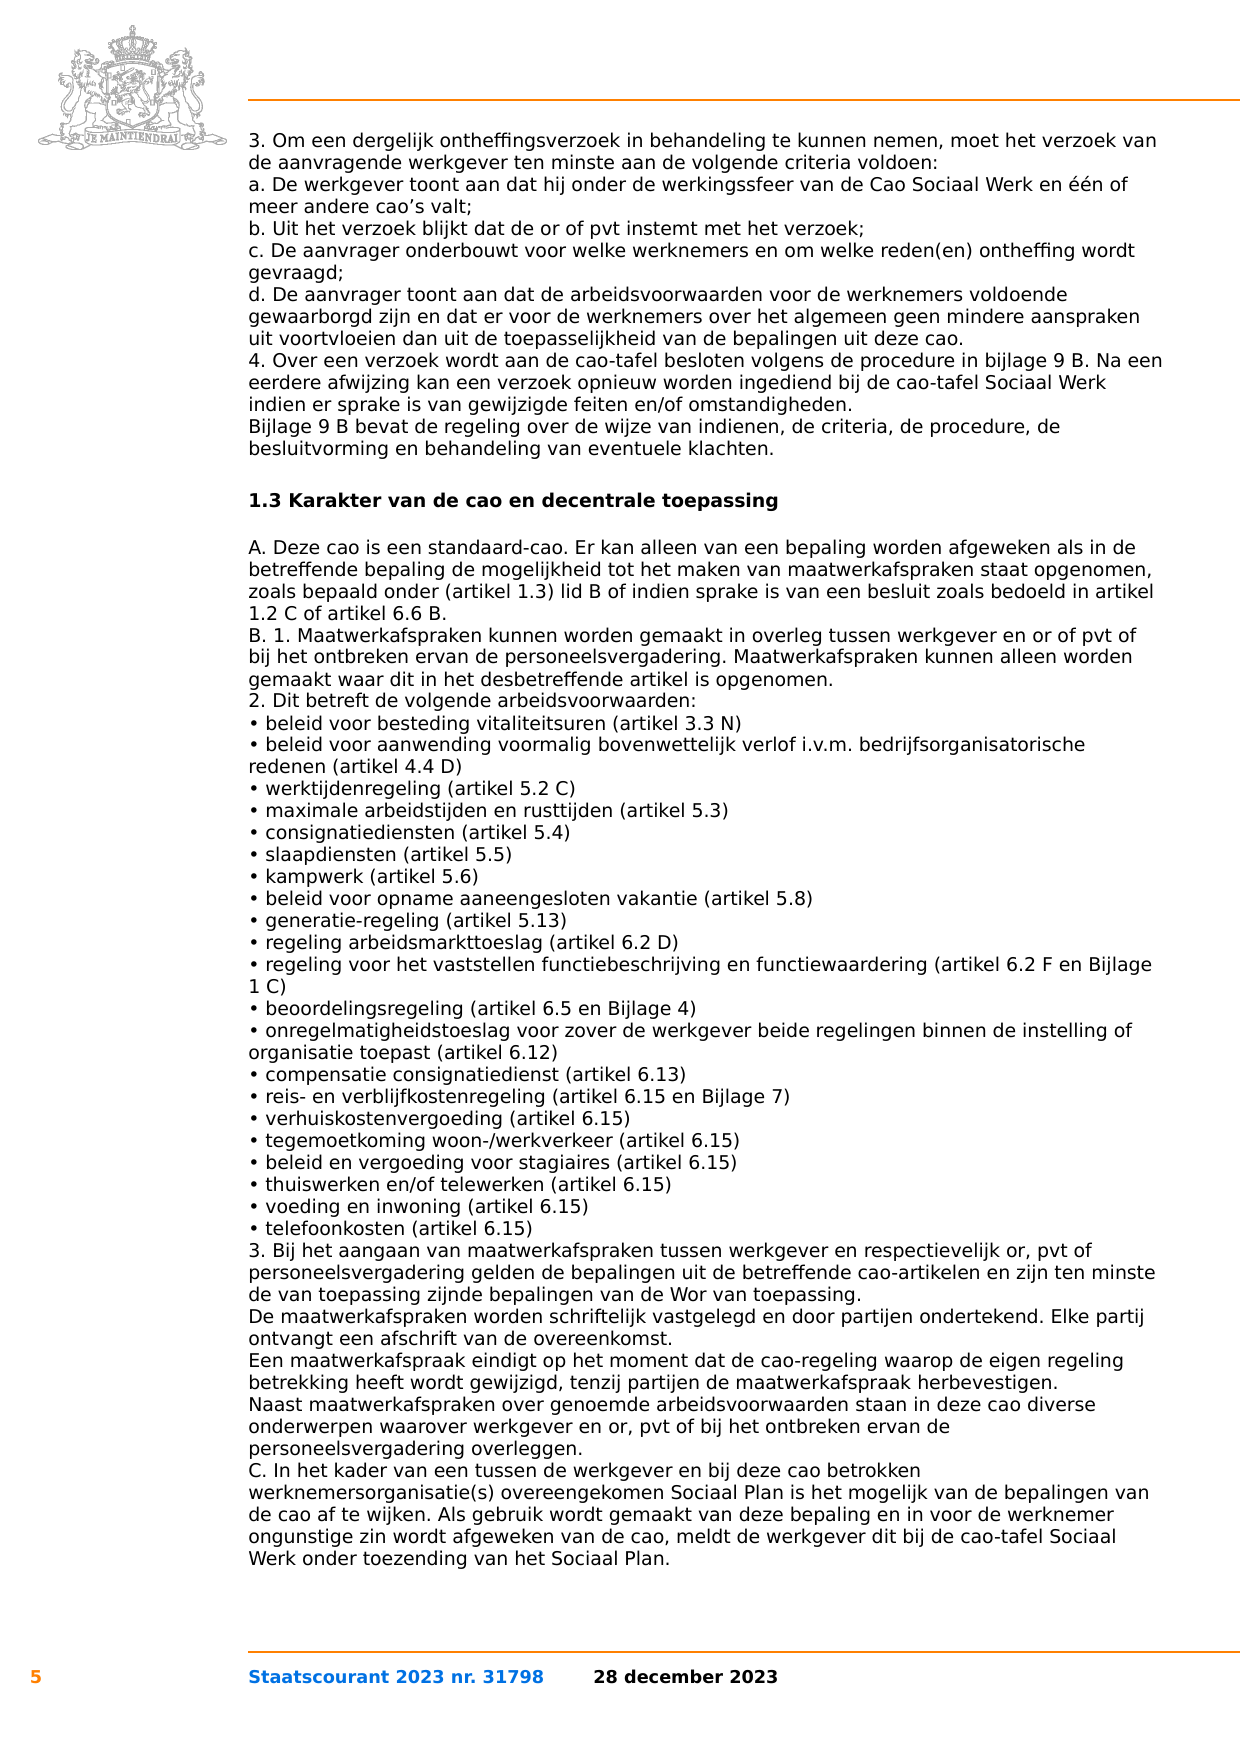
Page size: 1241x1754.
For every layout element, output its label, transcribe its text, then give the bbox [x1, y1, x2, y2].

picture [38, 25, 227, 150]
text Een maatwerkafspraak eindigt op het moment dat de cao-regeling waarop de eigen regeling betrekking heeft wordt gewijzigd, tenzij partijen de maatwerkafspraak herbevestigen. [248, 1350, 1163, 1394]
text • regeling arbeidsmarkttoeslag (artikel 6.2 D) [248, 932, 1163, 954]
text • kampwerk (artikel 5.6) [248, 866, 1163, 888]
text 3. Bij het aangaan van maatwerkafspraken tussen werkgever en respectievelijk or, pvt of personeelsvergadering gelden de bepalingen uit de betreffende cao-artikelen en zijn ten minste de van toepassing zijnde bepalingen van de Wor van toepassing. [248, 1240, 1163, 1306]
text c. De aanvrager onderbouwt voor welke werknemers en om welke reden(en) ontheffing wordt gevraagd; [248, 240, 1163, 284]
text • generatie-regeling (artikel 5.13) [248, 910, 1163, 932]
text • beleid voor besteding vitaliteitsuren (artikel 3.3 N) [248, 712, 1163, 734]
text • maximale arbeidstijden en rusttijden (artikel 5.3) [248, 800, 1163, 822]
text • werktijdenregeling (artikel 5.2 C) [248, 778, 1163, 800]
text • compensatie consignatiedienst (artikel 6.13) [248, 1064, 1163, 1086]
text • voeding en inwoning (artikel 6.15) [248, 1196, 1163, 1218]
text 4. Over een verzoek wordt aan de cao-tafel besloten volgens de procedure in bijlage 9 B. Na een eerdere afwijzing kan een verzoek opnieuw worden ingediend bij de cao-tafel Sociaal Werk indien er sprake is van gewijzigde feiten en/of omstandigheden. [248, 350, 1163, 416]
text 3. Om een dergelijk ontheffingsverzoek in behandeling te kunnen nemen, moet het verzoek van de aanvragende werkgever ten minste aan de volgende criteria voldoen: [248, 130, 1163, 174]
text De maatwerkafspraken worden schriftelijk vastgelegd en door partijen ondertekend. Elke partij ontvangt een afschrift van de overeenkomst. [248, 1306, 1163, 1350]
text • beleid en vergoeding voor stagiaires (artikel 6.15) [248, 1152, 1163, 1174]
text Bijlage 9 B bevat de regeling over de wijze van indienen, de criteria, de procedure, de besluitvorming en behandeling van eventuele klachten. [248, 416, 1163, 459]
text • consignatiediensten (artikel 5.4) [248, 822, 1163, 844]
text • slaapdiensten (artikel 5.5) [248, 844, 1163, 866]
text • tegemoetkoming woon-/werkverkeer (artikel 6.15) [248, 1130, 1163, 1152]
text B. 1. Maatwerkafspraken kunnen worden gemaakt in overleg tussen werkgever en or of pvt of bij het ontbreken ervan de personeelsvergadering. Maatwerkafspraken kunnen alleen worden gemaakt waar dit in het desbetreffende artikel is opgenomen. [248, 624, 1163, 690]
text • thuiswerken en/of telewerken (artikel 6.15) [248, 1174, 1163, 1196]
text C. In het kader van een tussen de werkgever en bij deze cao betrokken werknemersorganisatie(s) overeengekomen Sociaal Plan is het mogelijk van de bepalingen van de cao af te wijken. Als gebruik wordt gemaakt van deze bepaling en in voor de werknemer ongunstige zin wordt afgeweken van de cao, meldt de werkgever dit bij de cao-tafel Sociaal Werk onder toezending van het Sociaal Plan. [248, 1460, 1163, 1569]
text a. De werkgever toont aan dat hij onder de werkingssfeer van de Cao Sociaal Werk en één of meer andere cao’s valt; [248, 174, 1163, 218]
text • beleid voor opname aaneengesloten vakantie (artikel 5.8) [248, 888, 1163, 910]
text Naast maatwerkafspraken over genoemde arbeidsvoorwaarden staan in deze cao diverse onderwerpen waarover werkgever en or, pvt of bij het ontbreken ervan de personeelsvergadering overleggen. [248, 1394, 1163, 1460]
text • beoordelingsregeling (artikel 6.5 en Bijlage 4) [248, 998, 1163, 1020]
text 2. Dit betreft de volgende arbeidsvoorwaarden: [248, 690, 1163, 712]
text • regeling voor het vaststellen functiebeschrijving en functiewaardering (artikel 6.2 F en Bijlage 1 C) [248, 954, 1163, 998]
text b. Uit het verzoek blijkt dat de or of pvt instemt met het verzoek; [248, 218, 1163, 240]
text • onregelmatigheidstoeslag voor zover de werkgever beide regelingen binnen de instelling of organisatie toepast (artikel 6.12) [248, 1020, 1163, 1064]
text A. Deze cao is een standaard-cao. Er kan alleen van een bepaling worden afgeweken als in de betreffende bepaling de mogelijkheid tot het maken van maatwerkafspraken staat opgenomen, zoals bepaald onder (artikel 1.3) lid B of indien sprake is van een besluit zoals bedoeld in artikel 1.2 C of artikel 6.6 B. [248, 537, 1163, 624]
text d. De aanvrager toont aan dat de arbeidsvoorwaarden voor de werknemers voldoende gewaarborgd zijn en dat er voor de werknemers over het algemeen geen mindere aanspraken uit voortvloeien dan uit de toepasselijkheid van de bepalingen uit deze cao. [248, 284, 1163, 350]
text • telefoonkosten (artikel 6.15) [248, 1218, 1163, 1240]
text • verhuiskostenvergoeding (artikel 6.15) [248, 1108, 1163, 1130]
subtitle 1.3 Karakter van de cao en decentrale toepassing [248, 489, 1163, 512]
text • reis- en verblijfkostenregeling (artikel 6.15 en Bijlage 7) [248, 1086, 1163, 1108]
text • beleid voor aanwending voormalig bovenwettelijk verlof i.v.m. bedrijfsorganisatorische redenen (artikel 4.4 D) [248, 734, 1163, 778]
